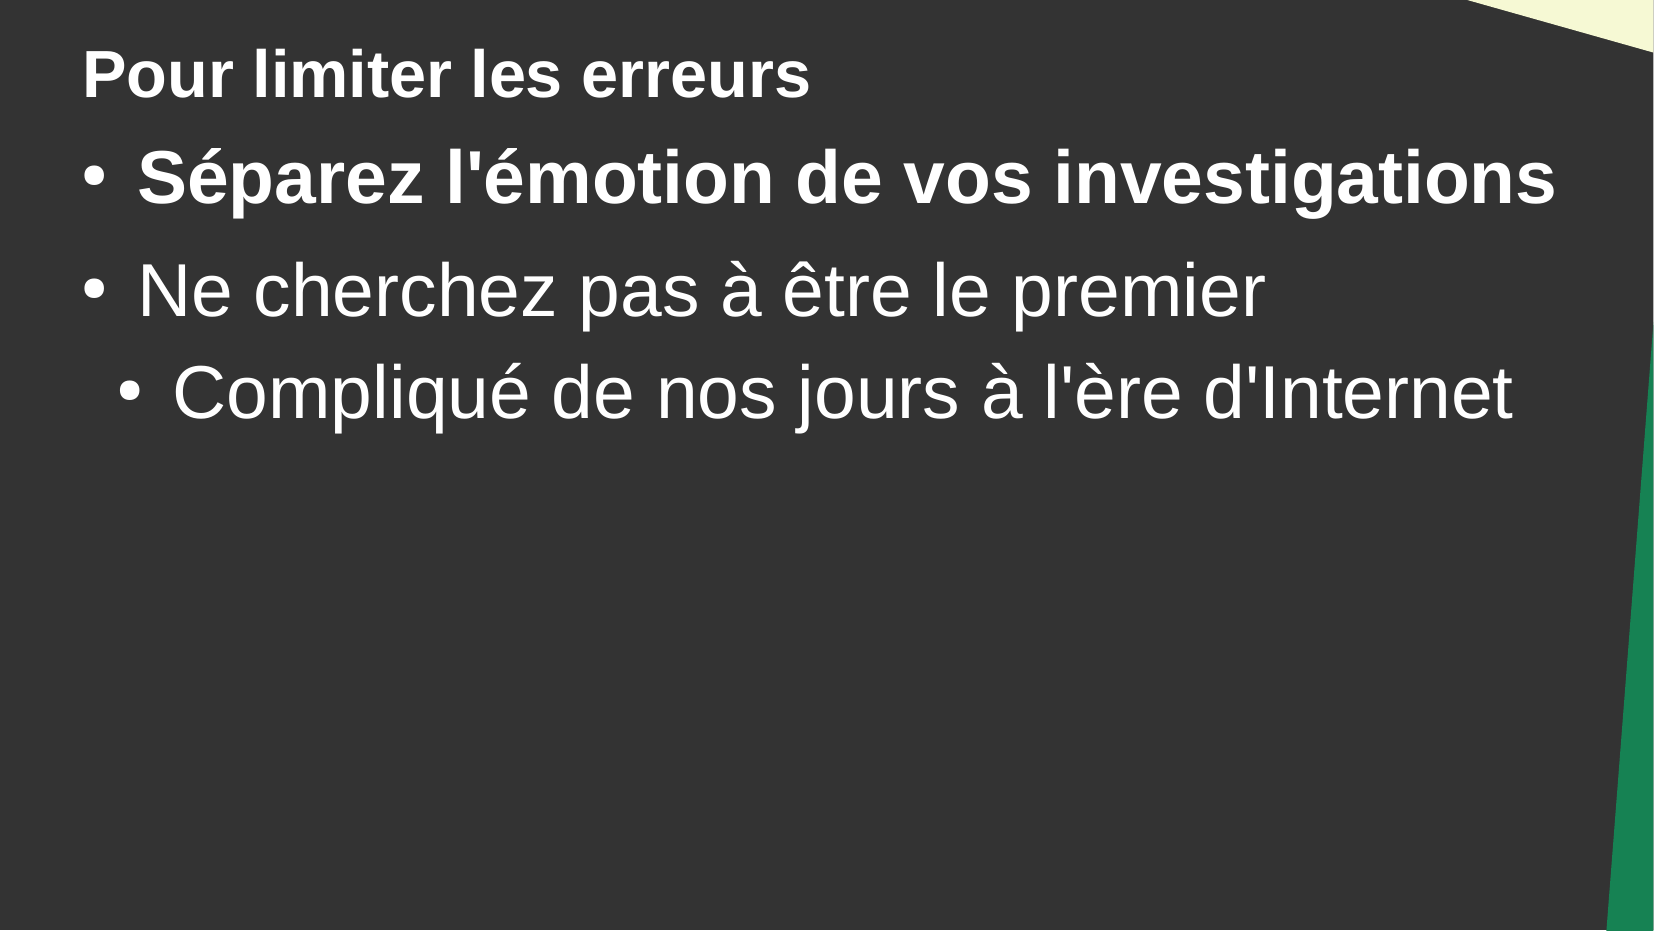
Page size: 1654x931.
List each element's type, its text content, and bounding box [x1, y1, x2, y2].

text_box [1606, 315, 1654, 931]
list Séparez l'émotion de vos investigations Ne cherchez pas à être le premier Compliqué de nos jours à l'ère d'Internet [80, 135, 1619, 762]
title Pour limiter les erreurs [82, 37, 1571, 122]
text_box [1467, 0, 1654, 53]
